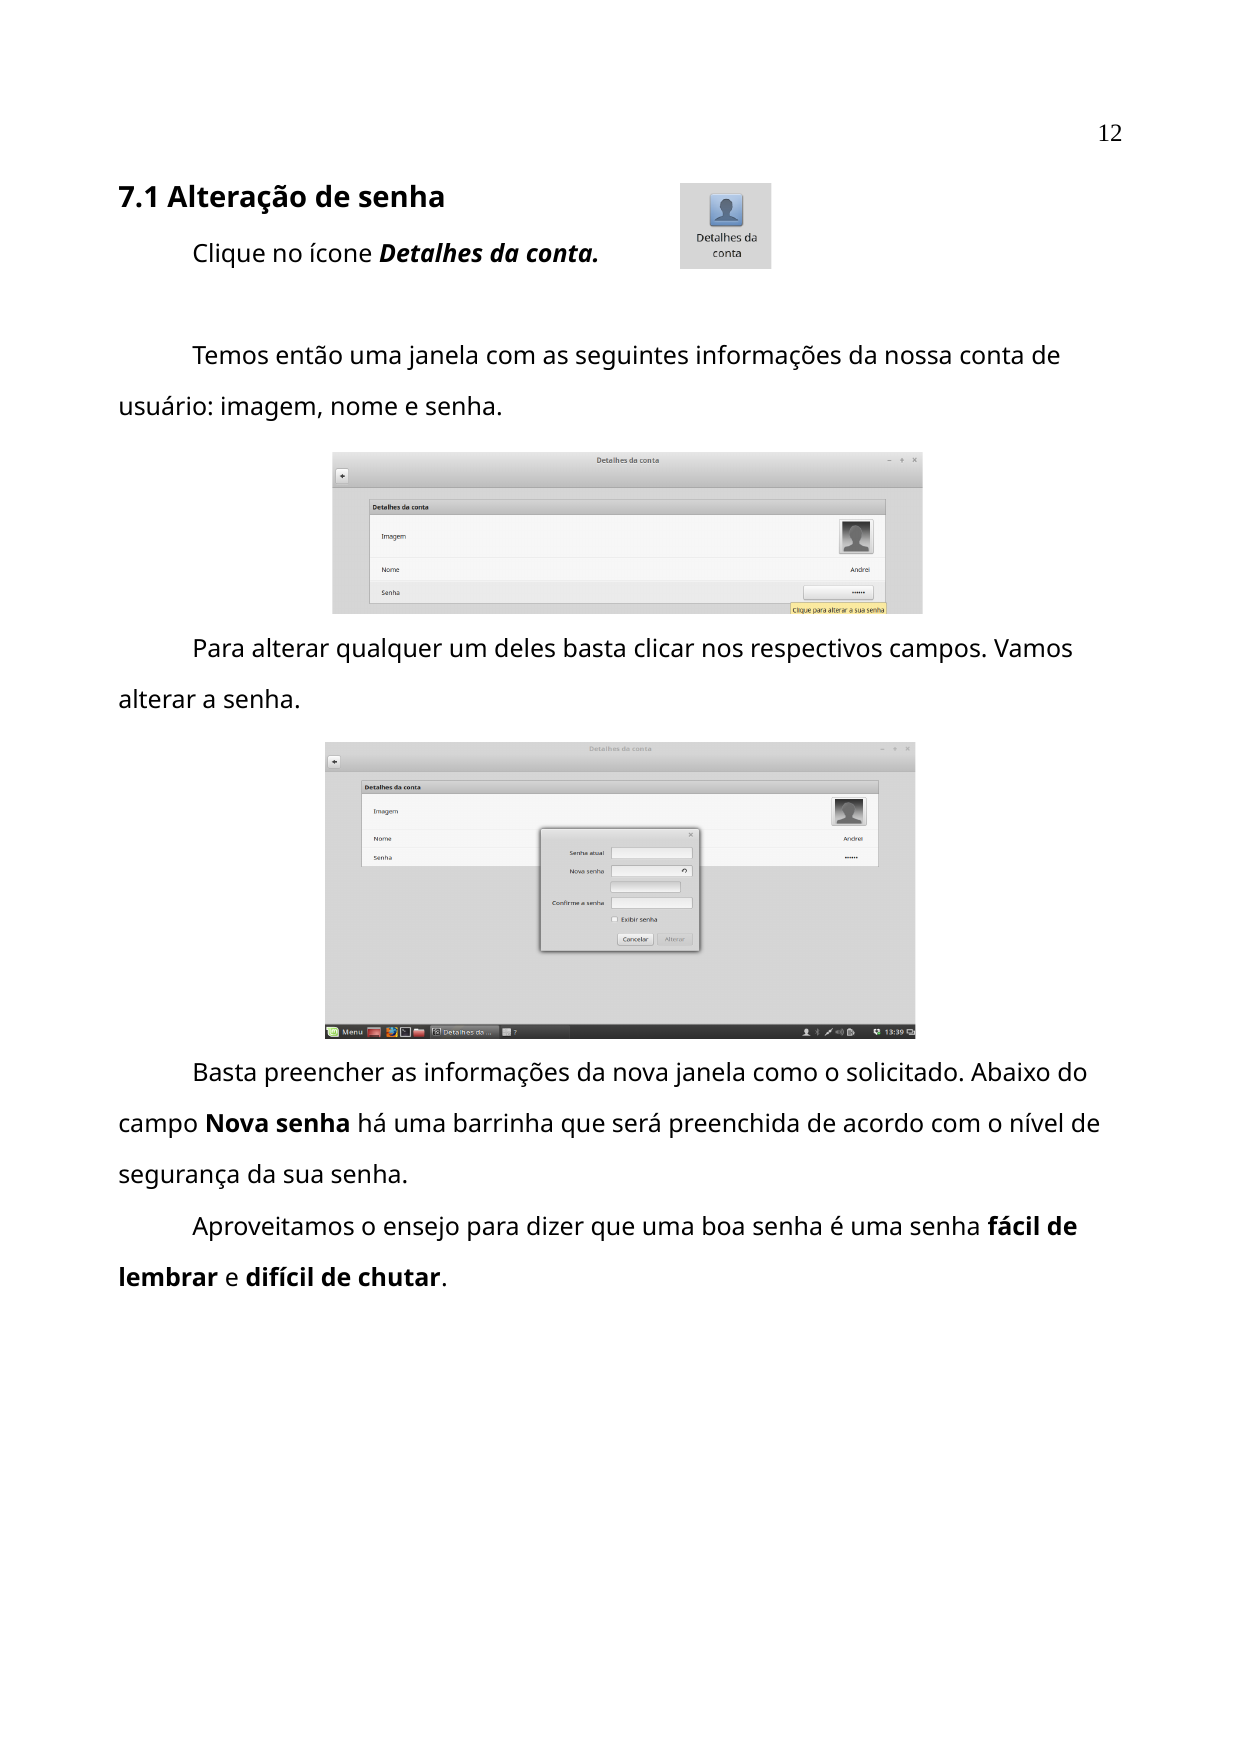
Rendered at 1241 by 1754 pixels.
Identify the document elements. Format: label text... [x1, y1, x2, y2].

text Clique no ícone Detalhes da conta. [118, 236, 1122, 270]
text Temos então uma janela com as seguintes informações da nossa conta de usuário: imagem, nome e senha. [118, 338, 1122, 423]
text Aproveitamos o ensejo para dizer que uma boa senha é uma senha fácil de lembrar e difícil de chutar. [118, 1208, 1122, 1293]
text Basta preencher as informações da nova janela como o solicitado. Abaixo do campo Nova senha há uma barrinha que será preenchida de acordo com o nível de segurança da sua senha. [118, 732, 1122, 1191]
picture [325, 742, 916, 1039]
text 7.1 Alteração de senha [118, 176, 1122, 216]
picture [332, 452, 923, 614]
text Para alterar qualquer um deles basta clicar nos respectivos campos. Vamos alterar a senha. [118, 440, 1122, 716]
picture [680, 183, 772, 269]
